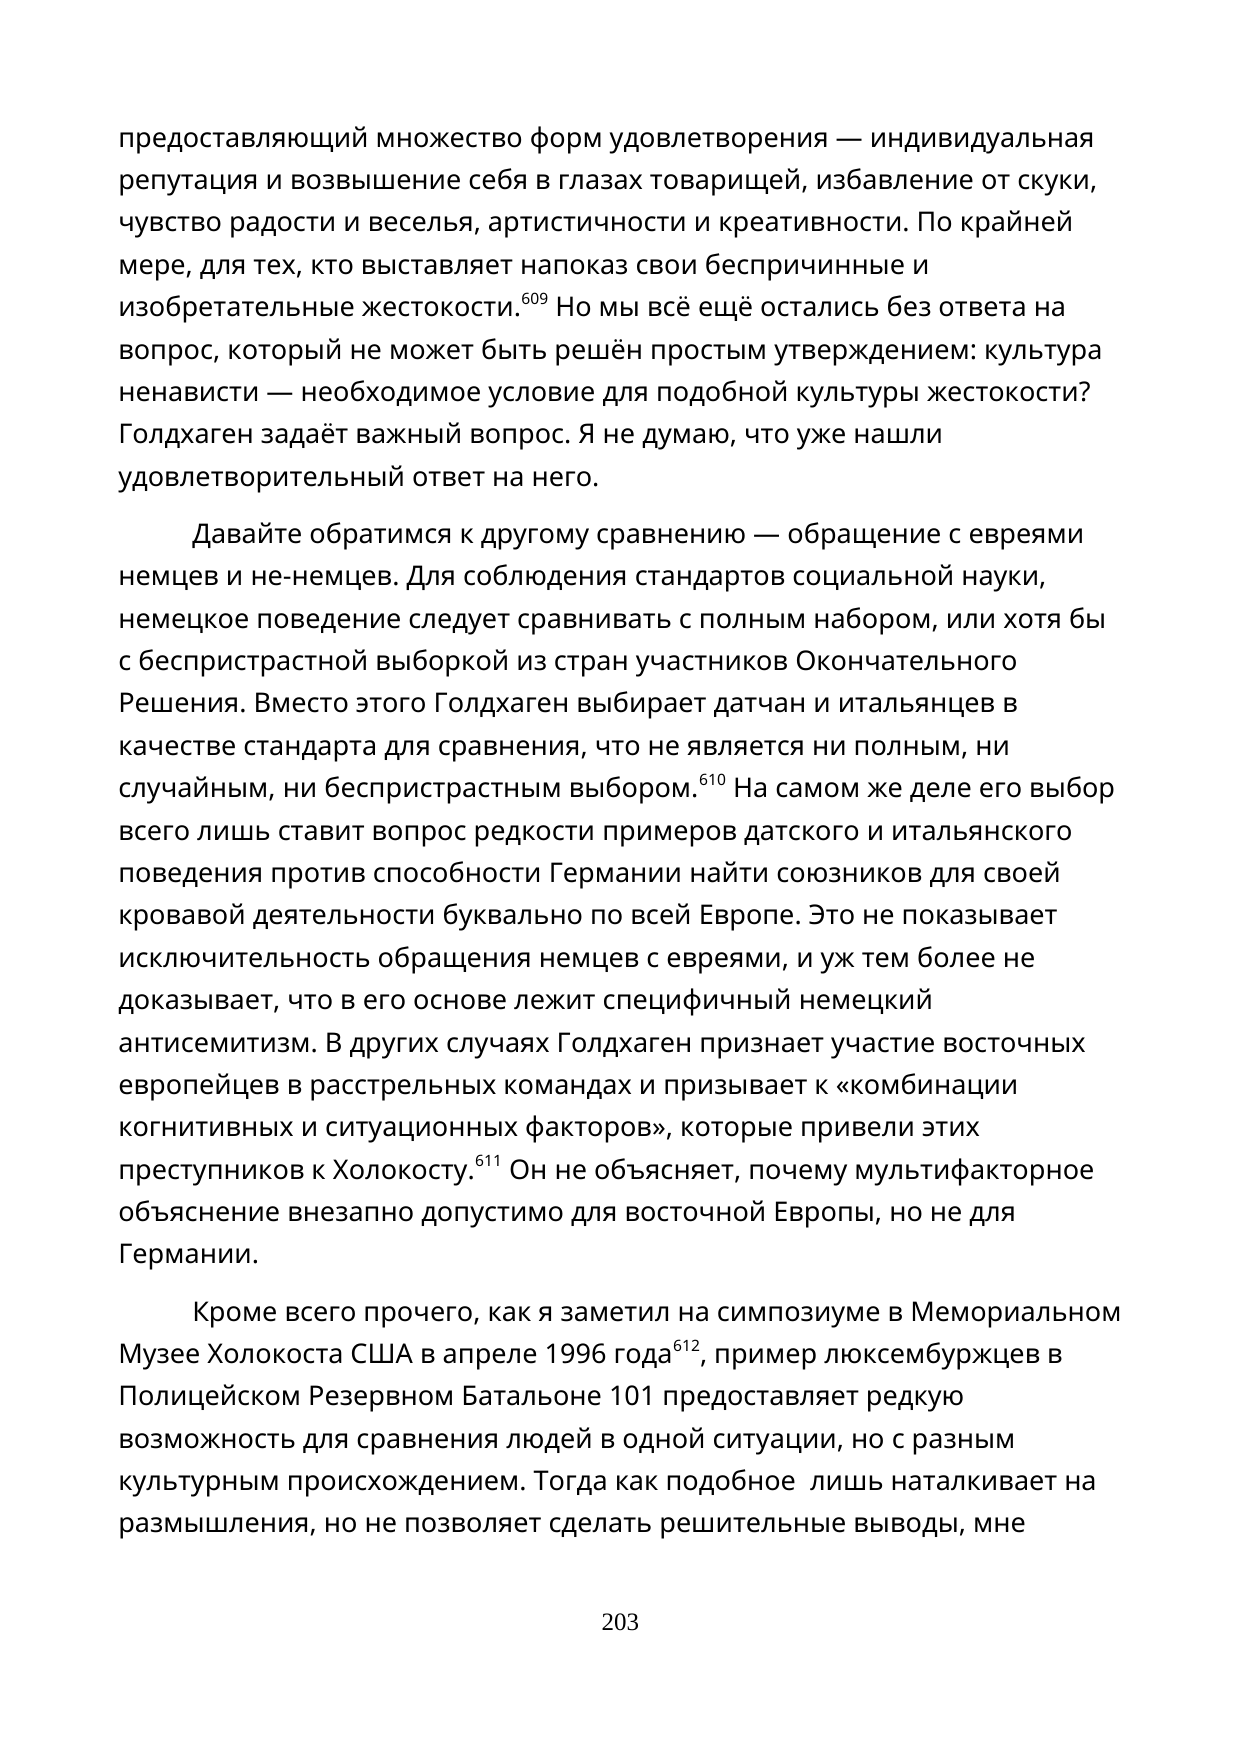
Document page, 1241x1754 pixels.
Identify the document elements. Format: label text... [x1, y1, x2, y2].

text Давайте обратимся к другому сравнению — обращение с евреями немцев и не-немцев. Для соблюдения стандартов социальной науки, немецкое поведение следует сравнивать с полным набором, или хотя бы с беспристрастной выборкой из стран участников Окончательного Решения. Вместо этого Голдхаген выбирает датчан и итальянцев в качестве стандарта для сравнения, что не является ни полным, ни случайным, ни беспристрастным выбором. На самом же деле его выбор всего лишь ставит вопрос редкости примеров датского и итальянского поведения против способности Германии найти союзников для своей кровавой деятельности буквально по всей Европе. Это не показывает исключительность обращения немцев с евреями, и уж тем более не доказывает, что в его основе лежит специфичный немецкий антисемитизм. В других случаях Голдхаген признает участие восточных европейцев в расстрельных командах и призывает к «комбинации когнитивных и ситуационных факторов», которые привели этих преступников к Холокосту. Он не объясняет, почему мультифакторное объяснение внезапно допустимо для восточной Европы, но не для Германии. [118, 514, 1122, 1272]
text предоставляющий множество форм удовлетворения — индивидуальная репутация и возвышение себя в глазах товарищей, избавление от скуки, чувство радости и веселья, артистичности и креативности. По крайней мере, для тех, кто выставляет напоказ свои беспричинные и изобретательные жестокости. Но мы всё ещё остались без ответа на вопрос, который не может быть решён простым утверждением: культура ненависти — необходимое условие для подобной культуры жестокости? Голдхаген задаёт важный вопрос. Я не думаю, что уже нашли удовлетворительный ответ на него. [118, 118, 1122, 494]
text Кроме всего прочего, как я заметил на симпозиуме в Мемориальном Музее Холокоста США в апреле 1996 года, пример люксембуржцев в Полицейском Резервном Батальоне 101 предоставляет редкую возможность для сравнения людей в одной ситуации, но с разным культурным происхождением. Тогда как подобное лишь наталкивает на размышления, но не позволяет сделать решительные выводы, мне [118, 1292, 1122, 1541]
